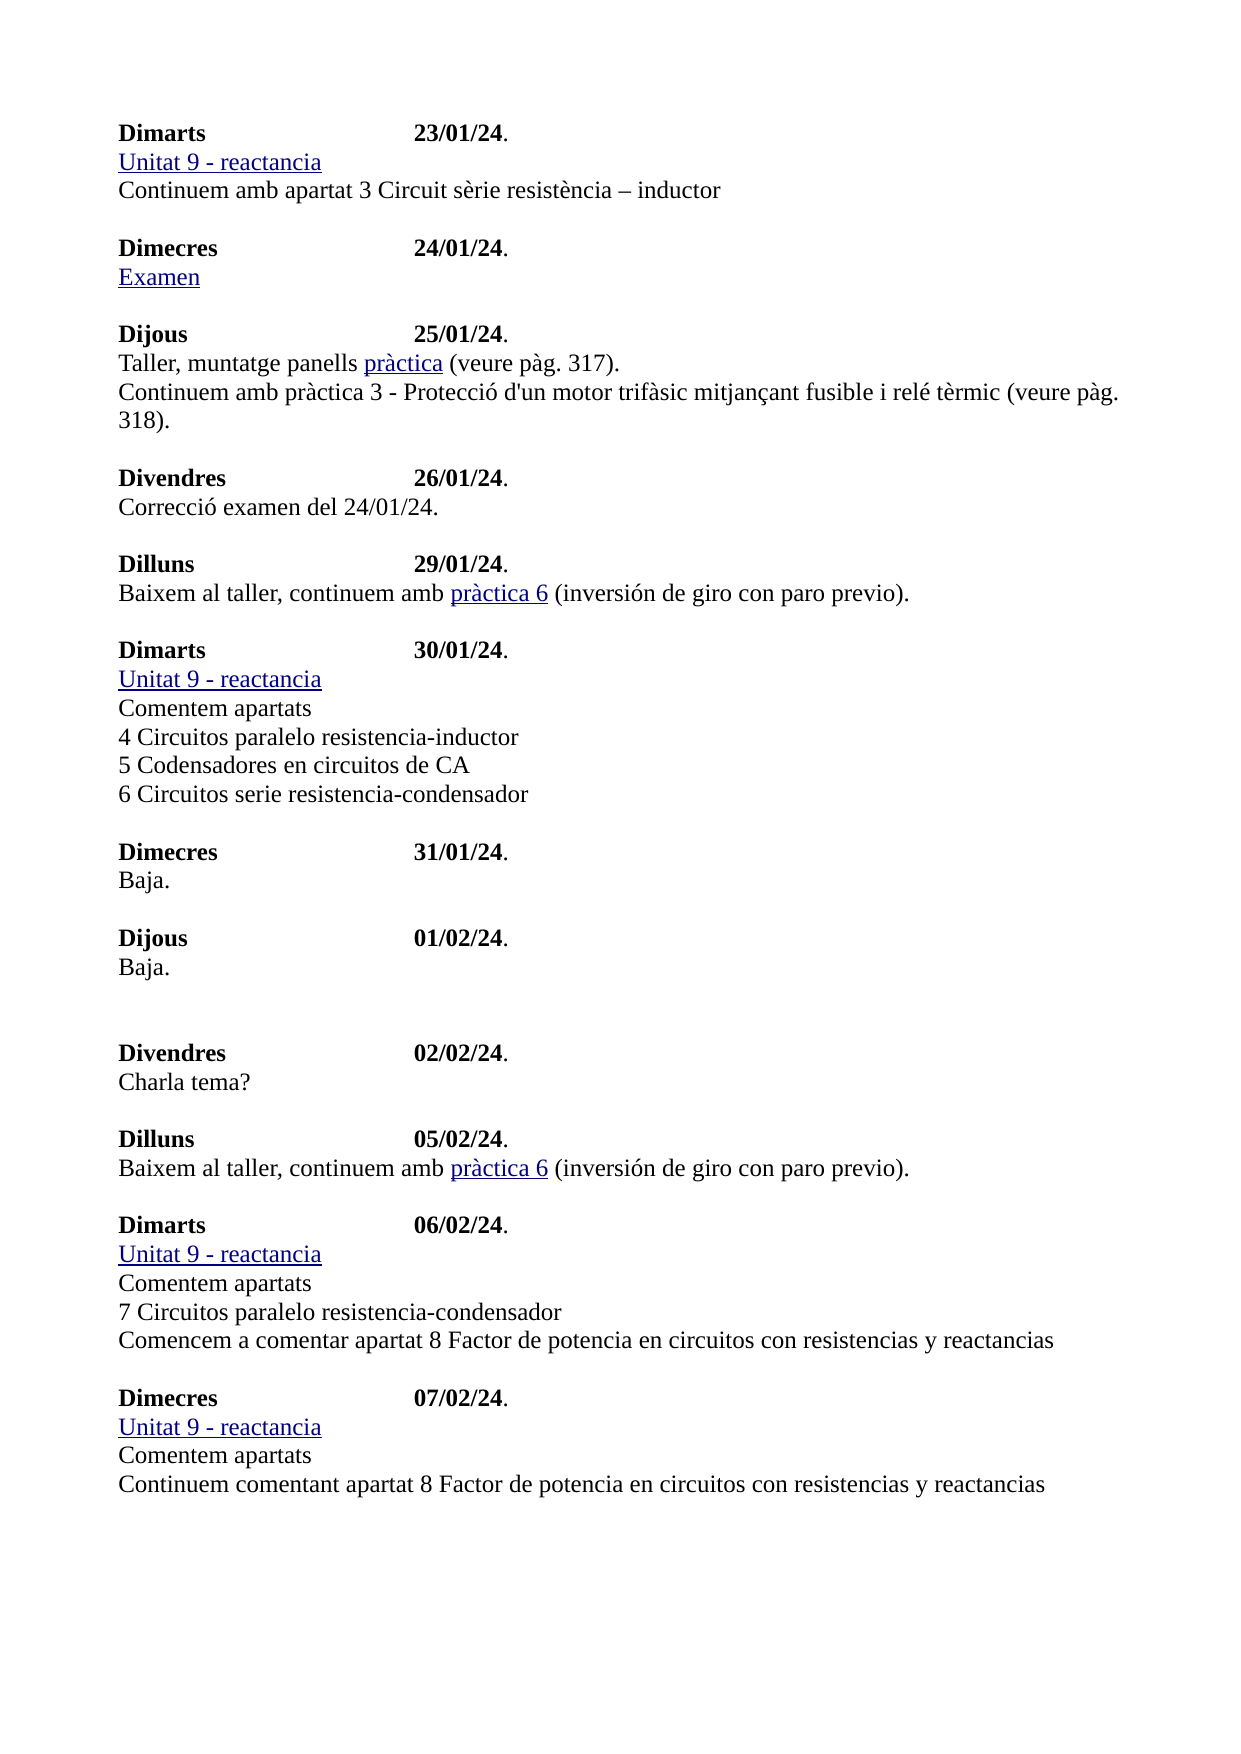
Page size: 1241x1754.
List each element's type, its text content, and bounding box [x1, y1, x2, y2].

text Correcció examen del 24/01/24. [118, 492, 1122, 521]
text 5 Codensadores en circuitos de CA [118, 751, 1122, 779]
text Dimarts 30/01/24. [118, 636, 1122, 664]
text Continuem comentant apartat 8 Factor de potencia en circuitos con resistencias y reactancias [118, 1469, 1122, 1498]
text Dimecres 07/02/24. [118, 1383, 1122, 1412]
text Comentem apartats [118, 1268, 1122, 1297]
text Baja. [118, 952, 1122, 981]
text Continuem amb apartat 3 Circuit sèrie resistència – inductor [118, 176, 1122, 204]
text 4 Circuitos paralelo resistencia-inductor [118, 722, 1122, 751]
text Dimecres 31/01/24. [118, 837, 1122, 866]
text Baixem al taller, continuem amb pràctica 6 (inversión de giro con paro previo). [118, 1153, 1122, 1182]
text 7 Circuitos paralelo resistencia-condensador [118, 1297, 1122, 1326]
text Taller, muntatge panells pràctica (veure pàg. 317). [118, 348, 1122, 377]
text Comencem a comentar apartat 8 Factor de potencia en circuitos con resistencias y reactancias [118, 1326, 1122, 1354]
text Divendres 26/01/24. [118, 463, 1122, 492]
text Baja. [118, 866, 1122, 894]
text Baixem al taller, continuem amb pràctica 6 (inversión de giro con paro previo). [118, 578, 1122, 607]
text Unitat 9 - reactancia [118, 1412, 1122, 1441]
text Divendres 02/02/24. [118, 1038, 1122, 1067]
text Unitat 9 - reactancia [118, 147, 1122, 176]
text Dilluns 29/01/24. [118, 549, 1122, 578]
text Dijous 25/01/24. [118, 319, 1122, 348]
text Examen [118, 262, 1122, 291]
text 6 Circuitos serie resistencia-condensador [118, 779, 1122, 808]
text Comentem apartats [118, 1441, 1122, 1469]
text Dimarts 23/01/24. [118, 118, 1122, 147]
text Continuem amb pràctica 3 - Protecció d'un motor trifàsic mitjançant fusible i relé tèrmic (veure pàg. 318). [118, 377, 1122, 434]
text Dijous 01/02/24. [118, 923, 1122, 952]
text Dimarts 06/02/24. [118, 1211, 1122, 1239]
text Dimecres 24/01/24. [118, 233, 1122, 262]
text Comentem apartats [118, 693, 1122, 722]
text Unitat 9 - reactancia [118, 664, 1122, 693]
text Dilluns 05/02/24. [118, 1124, 1122, 1153]
text Charla tema? [118, 1067, 1122, 1096]
text Unitat 9 - reactancia [118, 1239, 1122, 1268]
